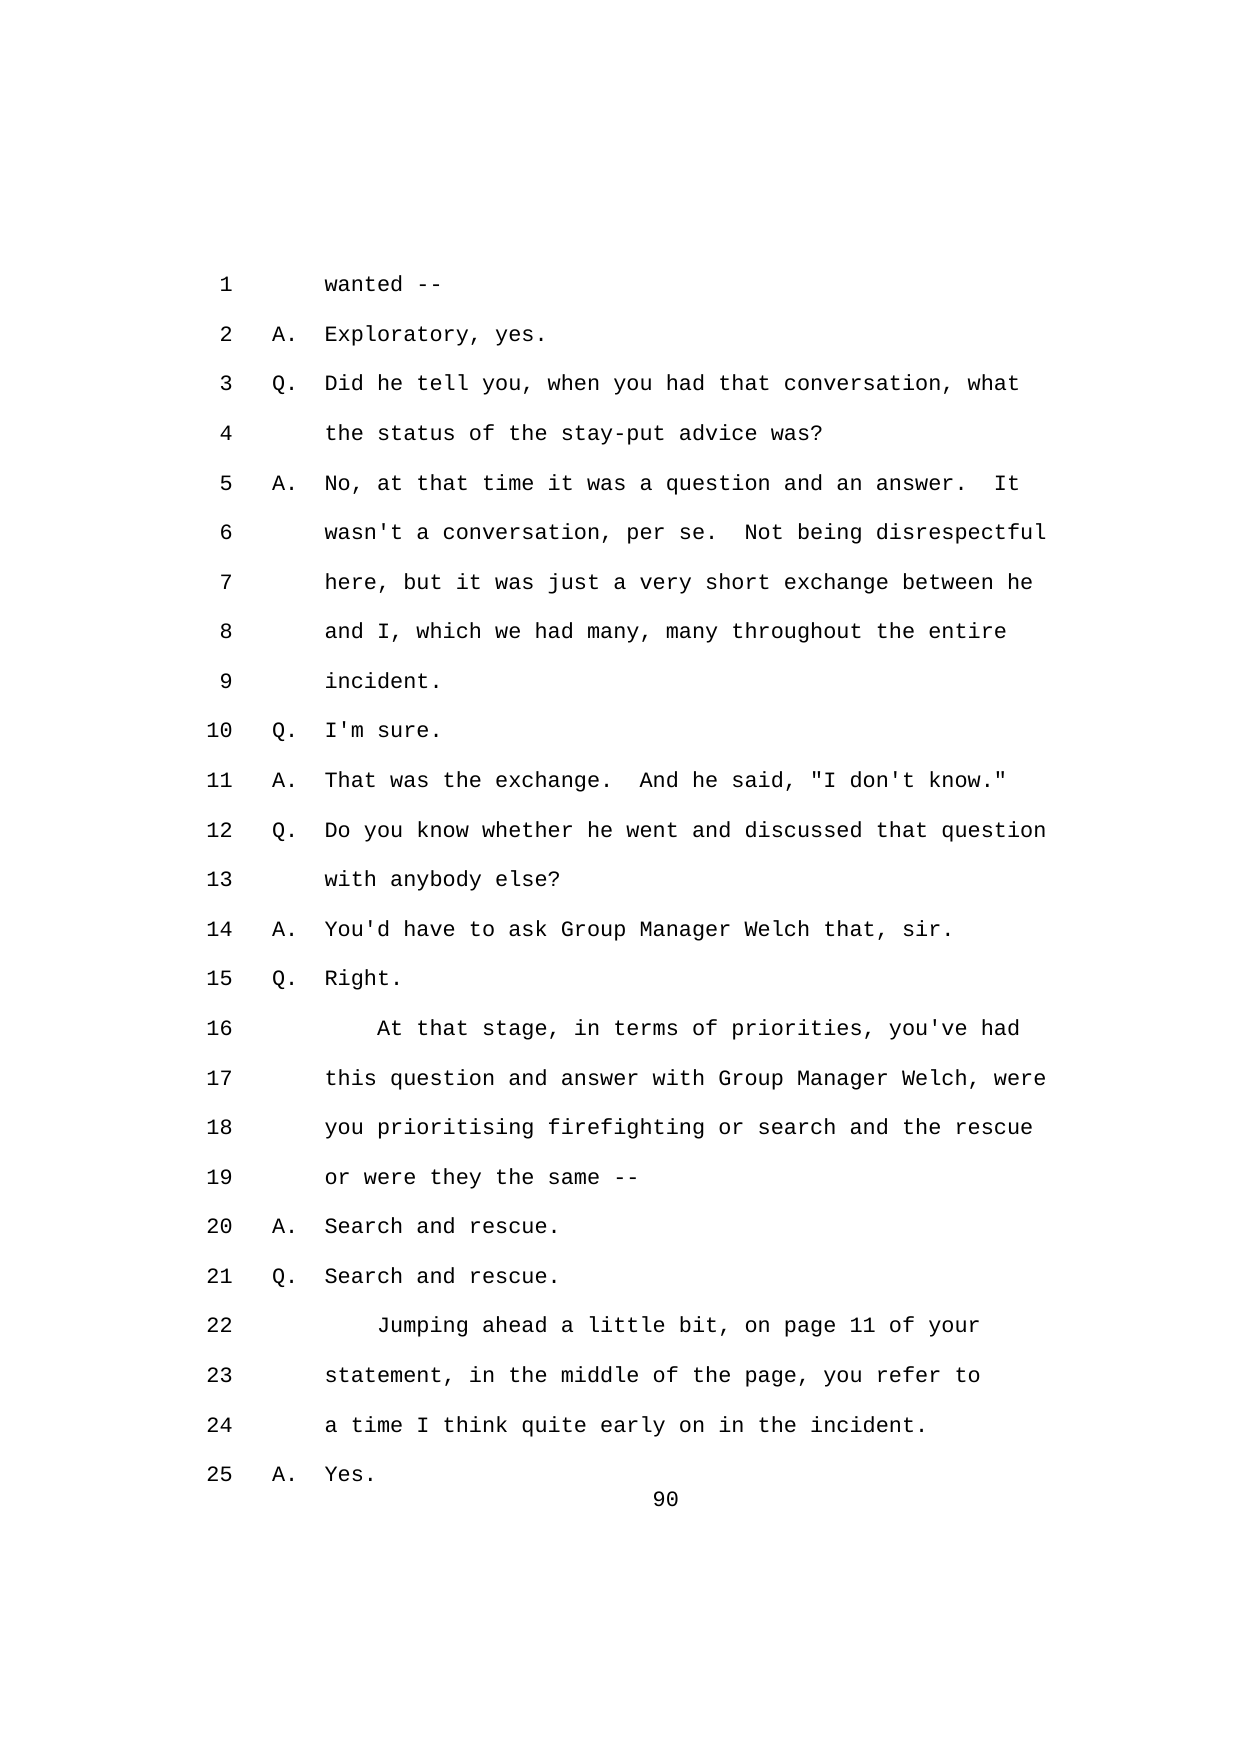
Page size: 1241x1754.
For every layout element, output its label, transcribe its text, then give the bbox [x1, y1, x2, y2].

text 22 Jumping ahead a little bit, on page 11 of your [75, 1314, 1165, 1339]
text 15 Q. Right. [75, 967, 1165, 992]
text 25 A. Yes. [75, 1463, 1165, 1488]
text 90 [75, 1488, 1165, 1513]
text 24 a time I think quite early on in the incident. [75, 1414, 1165, 1438]
text 13 with anybody else? [75, 868, 1165, 893]
text 18 you prioritising firefighting or search and the rescue [75, 1116, 1165, 1141]
text 20 A. Search and rescue. [75, 1215, 1165, 1240]
text 9 incident. [75, 670, 1165, 695]
text 12 Q. Do you know whether he went and discussed that question [75, 819, 1165, 843]
text 10 Q. I'm sure. [75, 719, 1165, 744]
text 8 and I, which we had many, many throughout the entire [75, 620, 1165, 645]
text 5 A. No, at that time it was a question and an answer. It [75, 472, 1165, 496]
text 11 A. That was the exchange. And he said, "I don't know." [75, 769, 1165, 794]
text 7 here, but it was just a very short exchange between he [75, 571, 1165, 596]
text 3 Q. Did he tell you, when you had that conversation, what [75, 372, 1165, 397]
text 14 A. You'd have to ask Group Manager Welch that, sir. [75, 918, 1165, 943]
text 2 A. Exploratory, yes. [75, 323, 1165, 348]
text 16 At that stage, in terms of priorities, you've had [75, 1017, 1165, 1042]
text 23 statement, in the middle of the page, you refer to [75, 1364, 1165, 1389]
text 19 or were they the same -- [75, 1166, 1165, 1191]
text 1 wanted -- [75, 273, 1165, 298]
text 17 this question and answer with Group Manager Welch, were [75, 1067, 1165, 1091]
text 4 the status of the stay-put advice was? [75, 422, 1165, 447]
text 6 wasn't a conversation, per se. Not being disrespectful [75, 521, 1165, 546]
text 21 Q. Search and rescue. [75, 1265, 1165, 1290]
